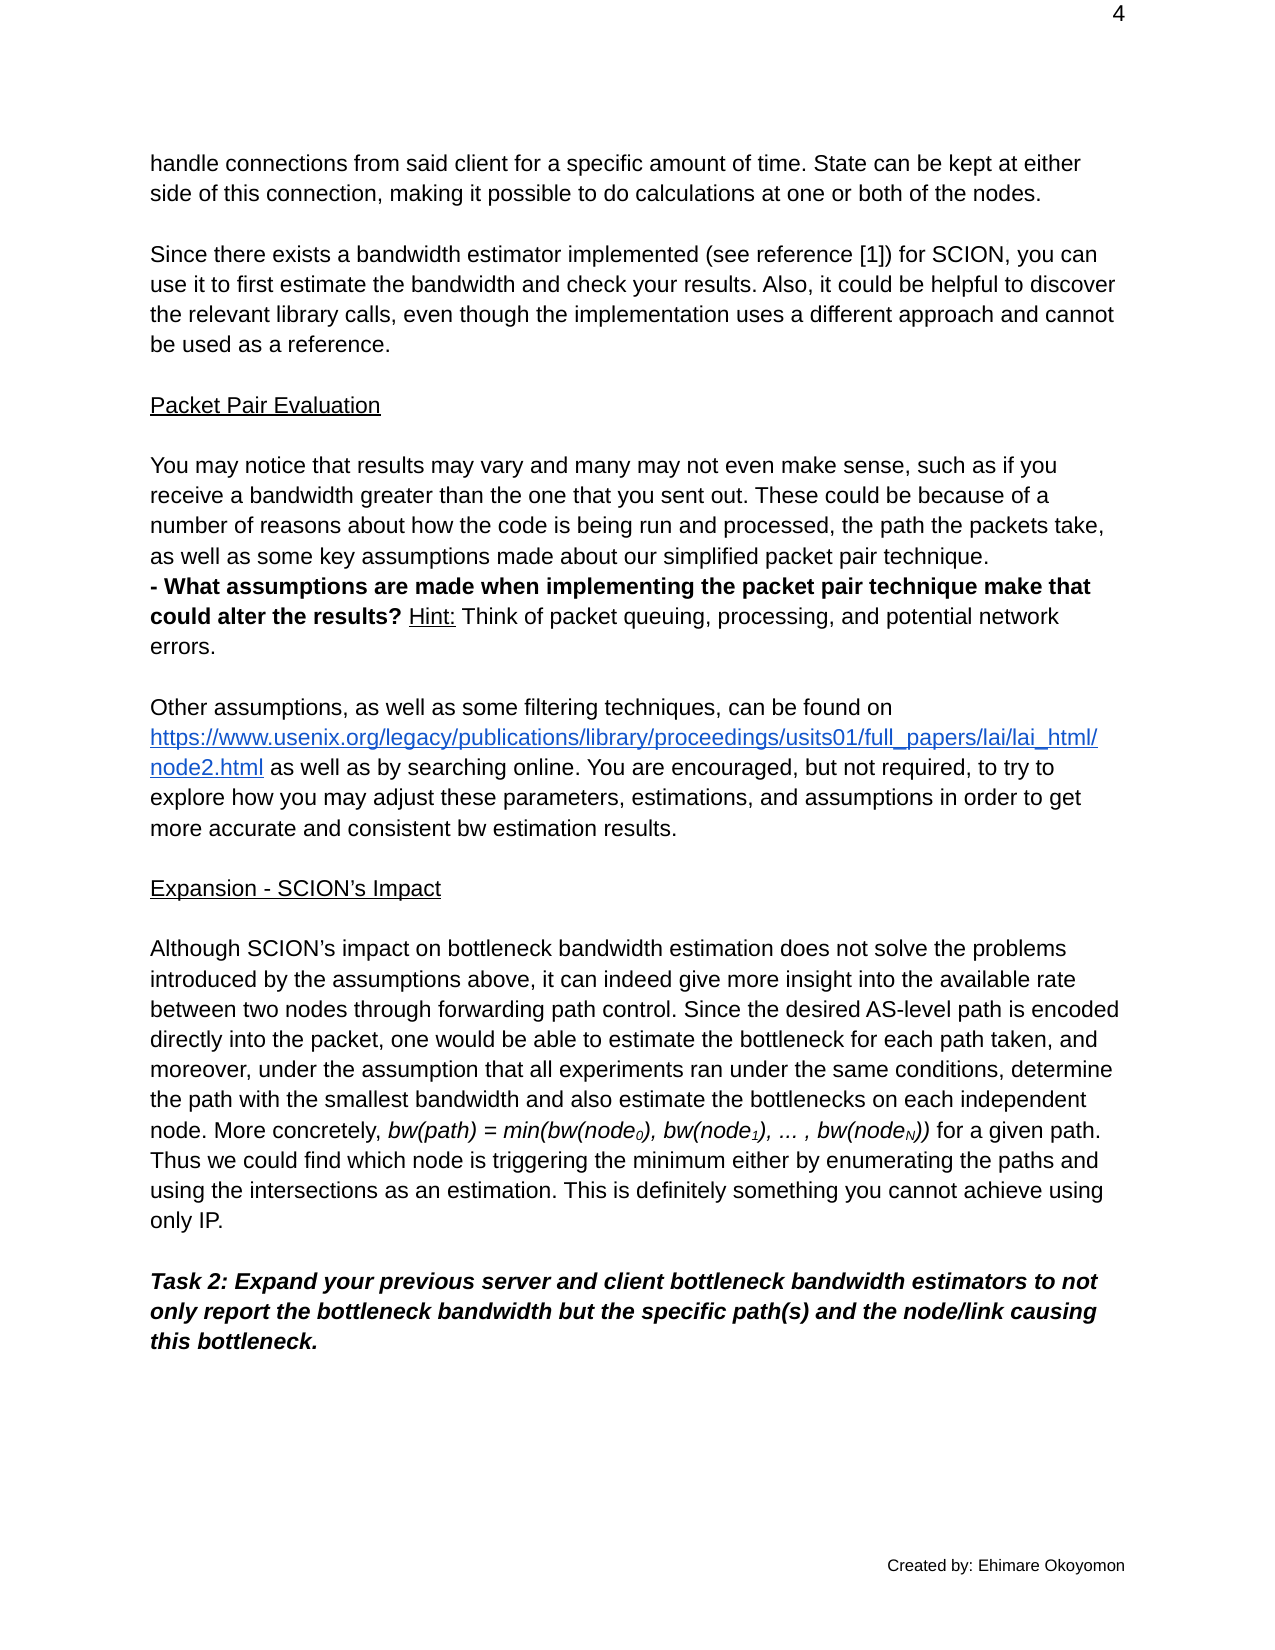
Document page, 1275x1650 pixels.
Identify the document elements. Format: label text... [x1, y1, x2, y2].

text You may notice that results may vary and many may not even make sense, such as if you receive a bandwidth greater than the one that you sent out. These could be because of a number of reasons about how the code is being run and processed, the path the packets take, as well as some key assumptions made about our simplified packet pair technique. [150, 452, 1125, 569]
text Expansion - SCION’s Impact [150, 875, 1125, 901]
text Task 2: Expand your previous server and client bottleneck bandwidth estimators to not only report the bottleneck bandwidth but the specific path(s) and the node/link causing this bottleneck. [150, 1268, 1125, 1354]
text Packet Pair Evaluation [150, 392, 1125, 418]
text - What assumptions are made when implementing the packet pair technique make that could alter the results? Hint: Think of packet queuing, processing, and potential network errors. [150, 573, 1125, 660]
text Other assumptions, as well as some filtering techniques, can be found on https://www.usenix.org/legacy/publications/library/proceedings/usits01/full_papers/lai/lai_html/node2.html as well as by searching online. You are encouraged, but not required, to try to explore how you may adjust these parameters, estimations, and assumptions in order to get more accurate and consistent bw estimation results. [150, 694, 1125, 841]
text handle connections from said client for a specific amount of time. State can be kept at either side of this connection, making it possible to do calculations at one or both of the nodes. [150, 150, 1125, 207]
text Although SCION’s impact on bottleneck bandwidth estimation does not solve the problems introduced by the assumptions above, it can indeed give more insight into the available rate between two nodes through forwarding path control. Since the desired AS-level path is encoded directly into the packet, one would be able to estimate the bottleneck for each path taken, and moreover, under the assumption that all experiments ran under the same conditions, determine the path with the smallest bandwidth and also estimate the bottlenecks on each independent node. More concretely, bw(path) = min(bw(node0), bw(node1), ... , bw(nodeN)) for a given path. Thus we could find which node is triggering the minimum either by enumerating the paths and using the intersections as an estimation. This is definitely something you cannot achieve using only IP. [150, 935, 1125, 1234]
text Since there exists a bandwidth estimator implemented (see reference [1]) for SCION, you can use it to first estimate the bandwidth and check your results. Also, it could be helpful to discover the relevant library calls, even though the implementation uses a different approach and cannot be used as a reference. [150, 241, 1125, 358]
